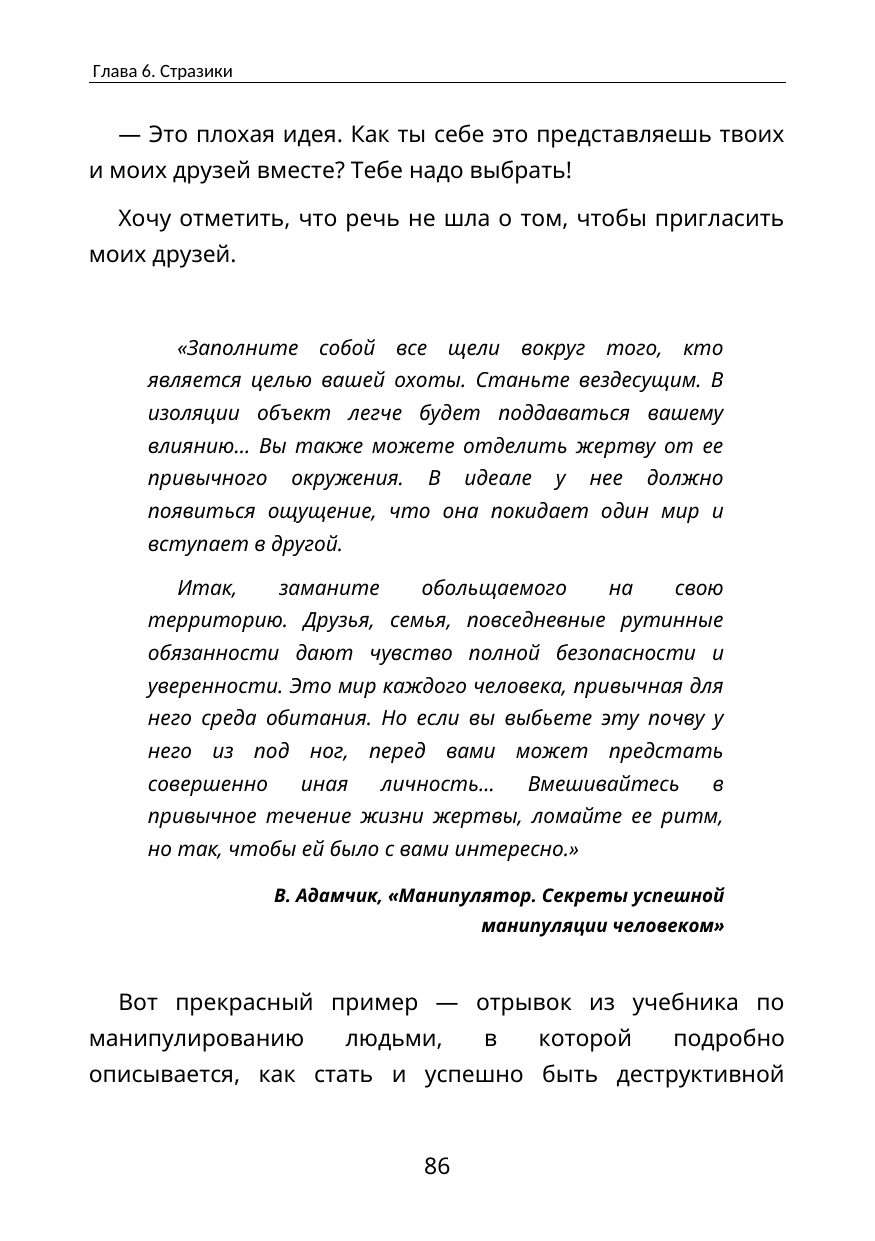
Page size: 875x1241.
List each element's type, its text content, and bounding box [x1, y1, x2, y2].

text Итак, заманите обольщаемого на свою территорию. Друзья, семья, повседневные рутинные обязанности дают чувство полной безопасности и уверенности. Это мир каждого человека, привычная для него среда обитания. Но если вы выбьете эту почву у него из под ног, перед вами может предстать совершенно иная личность... Вмешивайтесь в привычное течение жизни жертвы, ломайте ее ритм, но так, чтобы ей было с вами интересно.» [148, 573, 726, 862]
text Хочу отметить, что речь не шла о том, чтобы пригласить моих друзей. [88, 202, 786, 269]
text — Это плохая идея. Как ты себе это представляешь твоих и моих друзей вместе? Тебе надо выбрать! [88, 118, 786, 185]
text В. Адамчик, «Манипулятор. Секреты успешной манипуляции человеком» [148, 878, 726, 938]
text Вот прекрасный пример — отрывок из учебника по манипулированию людьми, в которой подробно описывается, как стать и успешно быть деструктивной [88, 986, 786, 1089]
text «Заполните собой все щели вокруг того, кто является целью вашей охоты. Станьте вездесущим. В изоляции объект легче будет поддаваться вашему влиянию... Вы также можете отделить жертву от ее привычного окружения. В идеале у нее должно появиться ощущение, что она покидает один мир и вступает в другой. [148, 333, 726, 557]
